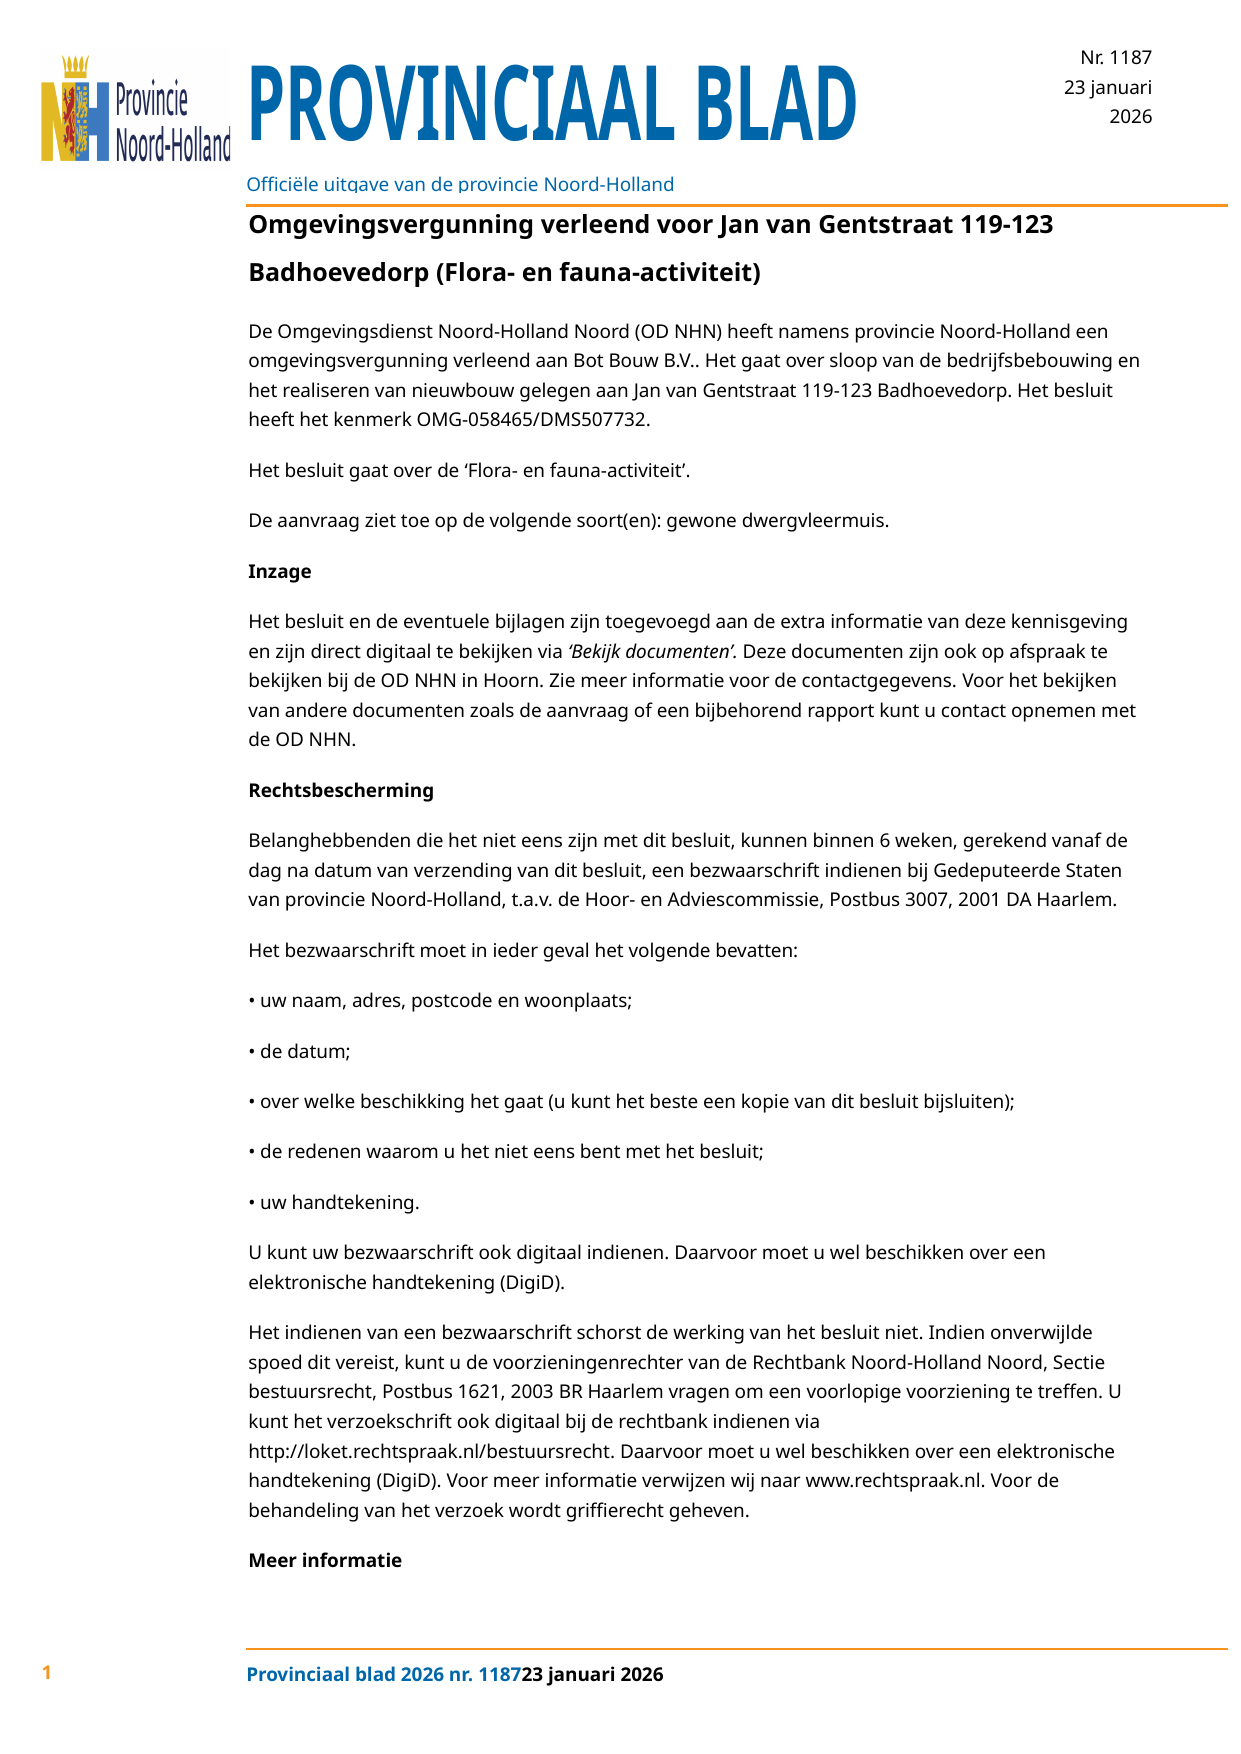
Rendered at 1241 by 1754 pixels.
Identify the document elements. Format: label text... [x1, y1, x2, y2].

text Belanghebbenden die het niet eens zijn met dit besluit, kunnen binnen 6 weken, gerekend vanaf de dag na datum van verzending van dit besluit, een bezwaarschrift indienen bij Gedeputeerde Staten van provincie Noord-Holland, t.a.v. de Hoor- en Adviescommissie, Postbus 3007, 2001 DA Haarlem. [248, 827, 1152, 912]
text Het indienen van een bezwaarschrift schorst de werking van het besluit niet. Indien onverwijlde spoed dit vereist, kunt u de voorzieningenrechter van de Rechtbank Noord-Holland Noord, Sectie bestuursrecht, Postbus 1621, 2003 BR Haarlem vragen om een voorlopige voorziening te treffen. U kunt het verzoekschrift ook digitaal bij de rechtbank indienen via http://loket.rechtspraak.nl/bestuursrecht. Daarvoor moet u wel beschikken over een elektronische handtekening (DigiD). Voor meer informatie verwijzen wij naar www.rechtspraak.nl. Voor de behandeling van het verzoek wordt griffierecht geheven. [248, 1319, 1152, 1523]
picture [41, 47, 231, 172]
text • uw naam, adres, postcode en woonplaats; [248, 987, 1152, 1013]
text Omgevingsvergunning verleend voor Jan van Gentstraat 119-123 Badhoevedorp (Flora- en fauna-activiteit) [248, 207, 1152, 288]
text De Omgevingsdienst Noord-Holland Noord (OD NHN) heeft namens provincie Noord-Holland een omgevingsvergunning verleend aan Bot Bouw B.V.. Het gaat over sloop van de bedrijfsbebouwing en het realiseren van nieuwbouw gelegen aan Jan van Gentstraat 119-123 Badhoevedorp. Het besluit heeft het kenmerk OMG-058465/DMS507732. [248, 318, 1152, 432]
text Rechtsbescherming [248, 777, 1152, 803]
text • uw handtekening. [248, 1189, 1152, 1215]
text • de datum; [248, 1038, 1152, 1064]
text Meer informatie [248, 1547, 1152, 1573]
text Het besluit en de eventuele bijlagen zijn toegevoegd aan de extra informatie van deze kennisgeving en zijn direct digitaal te bekijken via ‘Bekijk documenten’. Deze documenten zijn ook op afspraak te bekijken bij de OD NHN in Hoorn. Zie meer informatie voor de contactgegevens. Voor het bekijken van andere documenten zoals de aanvraag of een bijbehorend rapport kunt u contact opnemen met de OD NHN. [248, 608, 1152, 752]
text Het bezwaarschrift moet in ieder geval het volgende bevatten: [248, 937, 1152, 963]
text Het besluit gaat over de ‘Flora- en fauna-activiteit’. [248, 457, 1152, 483]
text U kunt uw bezwaarschrift ook digitaal indienen. Daarvoor moet u wel beschikken over een elektronische handtekening (DigiD). [248, 1239, 1152, 1295]
text De aanvraag ziet toe op de volgende soort(en): gewone dwergvleermuis. [248, 507, 1152, 533]
text • de redenen waarom u het niet eens bent met het besluit; [248, 1139, 1152, 1164]
text • over welke beschikking het gaat (u kunt het beste een kopie van dit besluit bijsluiten); [248, 1088, 1152, 1114]
text Inzage [248, 558, 1152, 584]
